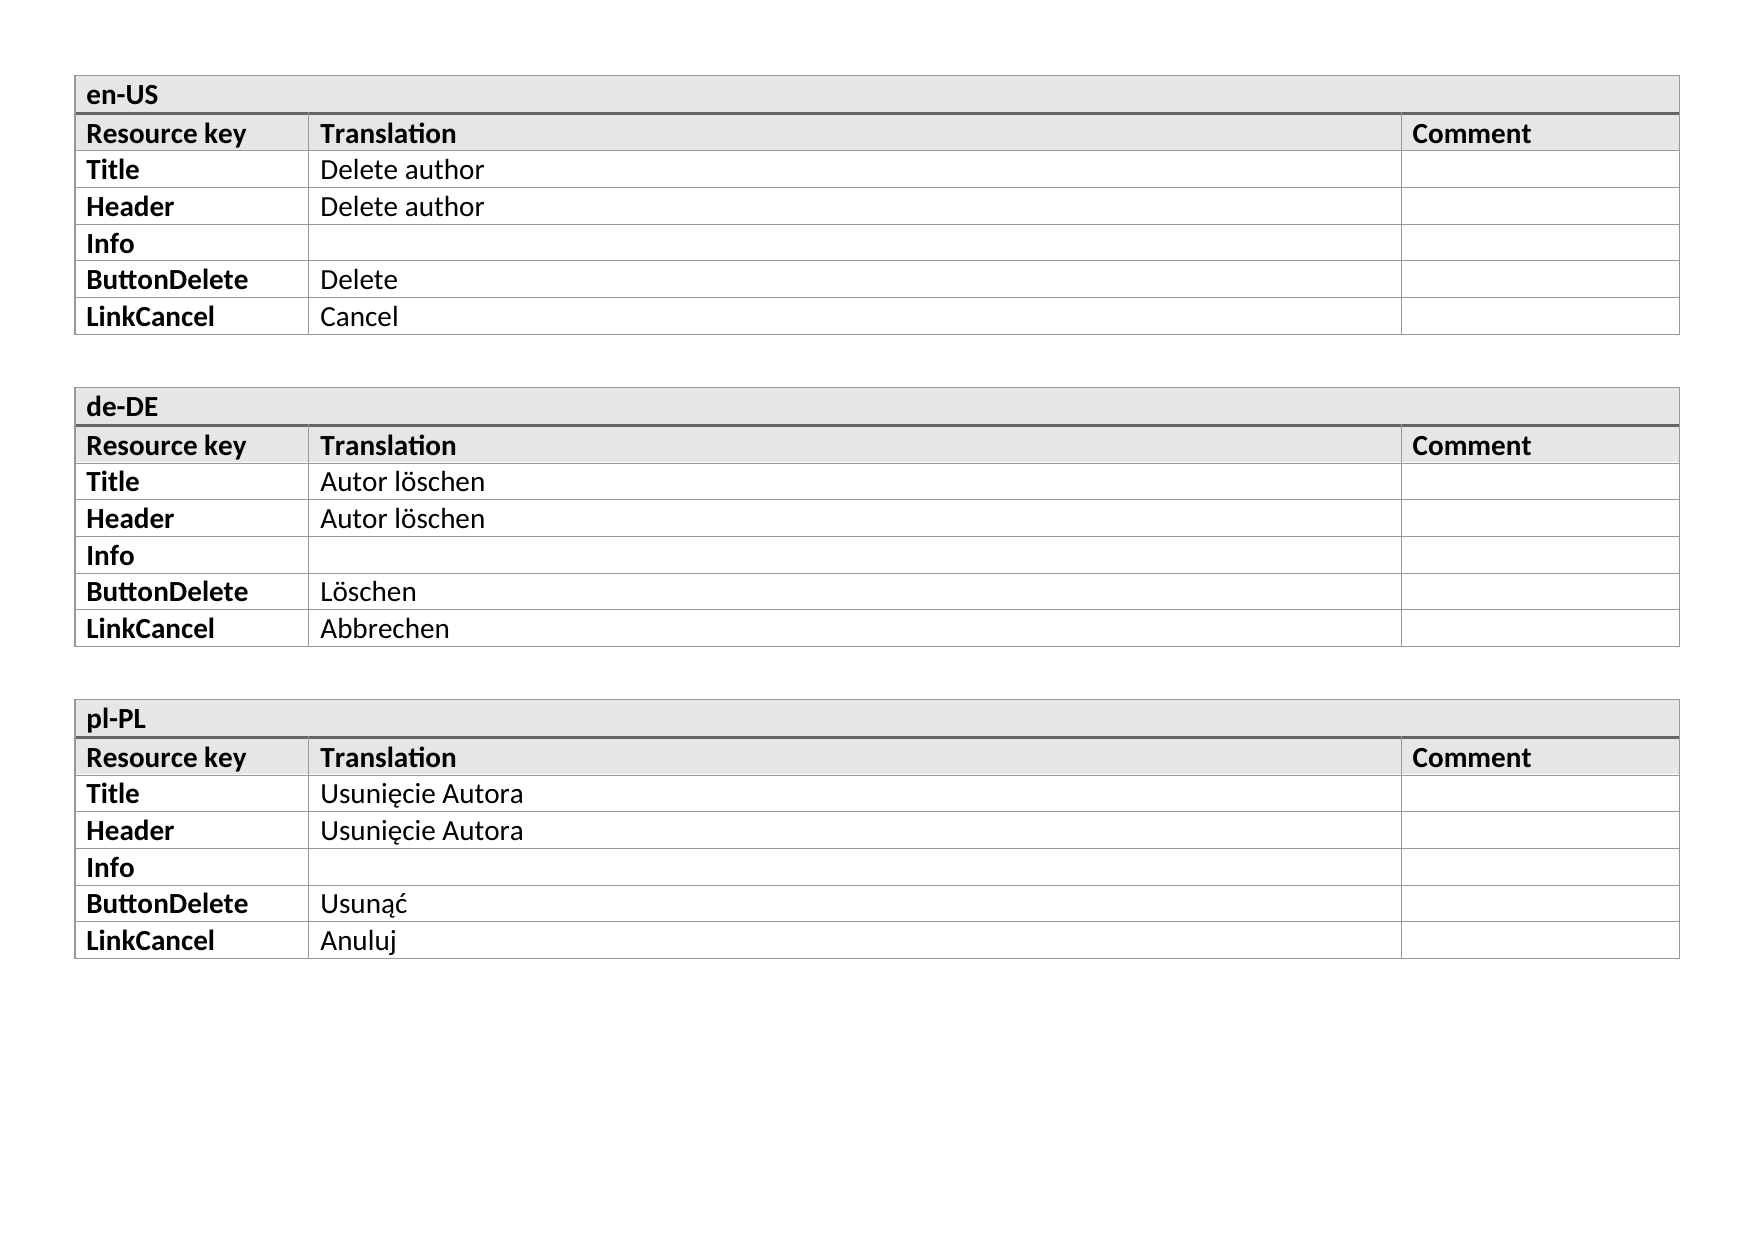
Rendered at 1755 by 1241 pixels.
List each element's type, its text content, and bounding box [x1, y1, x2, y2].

table_cell LinkCancel [76, 298, 308, 334]
table_cell [1402, 298, 1679, 334]
table_cell Autor löschen [309, 464, 1401, 499]
table_cell [1402, 776, 1679, 811]
table_cell Header [76, 812, 308, 848]
table_cell Usunięcie Autora [309, 776, 1401, 811]
table_cell Anuluj [309, 922, 1401, 958]
table_cell Resource key [76, 115, 308, 150]
table_cell Translation [309, 427, 1401, 462]
table_cell [1402, 886, 1679, 921]
table_cell Info [76, 225, 308, 260]
table_cell Title [76, 464, 308, 499]
table_cell Comment [1402, 427, 1679, 462]
table_cell Delete author [309, 151, 1401, 187]
table_cell Header [76, 188, 308, 224]
table_cell Delete [309, 261, 1401, 297]
table_header pl-PL [76, 700, 1679, 736]
table_header de-DE [76, 388, 1679, 424]
table_cell [309, 849, 1401, 884]
table_cell Resource key [76, 739, 308, 774]
table_header en-US [76, 76, 1679, 112]
table_cell Translation [309, 115, 1401, 150]
table_cell [1402, 225, 1679, 260]
table_cell Cancel [309, 298, 1401, 334]
table_cell LinkCancel [76, 922, 308, 958]
table_cell [1402, 812, 1679, 848]
table_cell Info [76, 537, 308, 572]
table_cell [309, 537, 1401, 572]
table_cell [309, 225, 1401, 260]
table_cell [1402, 151, 1679, 187]
table_cell [1402, 922, 1679, 958]
table_cell [1402, 537, 1679, 572]
table_cell ButtonDelete [76, 574, 308, 609]
table_cell [1402, 188, 1679, 224]
table_cell Title [76, 776, 308, 811]
table_cell [1402, 849, 1679, 884]
table_cell Comment [1402, 115, 1679, 150]
table_cell ButtonDelete [76, 886, 308, 921]
table_cell Usunięcie Autora [309, 812, 1401, 848]
table_cell ButtonDelete [76, 261, 308, 297]
table_cell Resource key [76, 427, 308, 462]
table_cell Autor löschen [309, 500, 1401, 536]
table_cell Info [76, 849, 308, 884]
table_cell [1402, 261, 1679, 297]
table_cell Title [76, 151, 308, 187]
table_cell Abbrechen [309, 610, 1401, 646]
table_cell Header [76, 500, 308, 536]
table_cell [1402, 610, 1679, 646]
table_cell Comment [1402, 739, 1679, 774]
table_cell [1402, 574, 1679, 609]
table_cell Delete author [309, 188, 1401, 224]
table_cell LinkCancel [76, 610, 308, 646]
table_cell Usunąć [309, 886, 1401, 921]
table_cell Löschen [309, 574, 1401, 609]
table_cell [1402, 464, 1679, 499]
table_cell [1402, 500, 1679, 536]
table_cell Translation [309, 739, 1401, 774]
